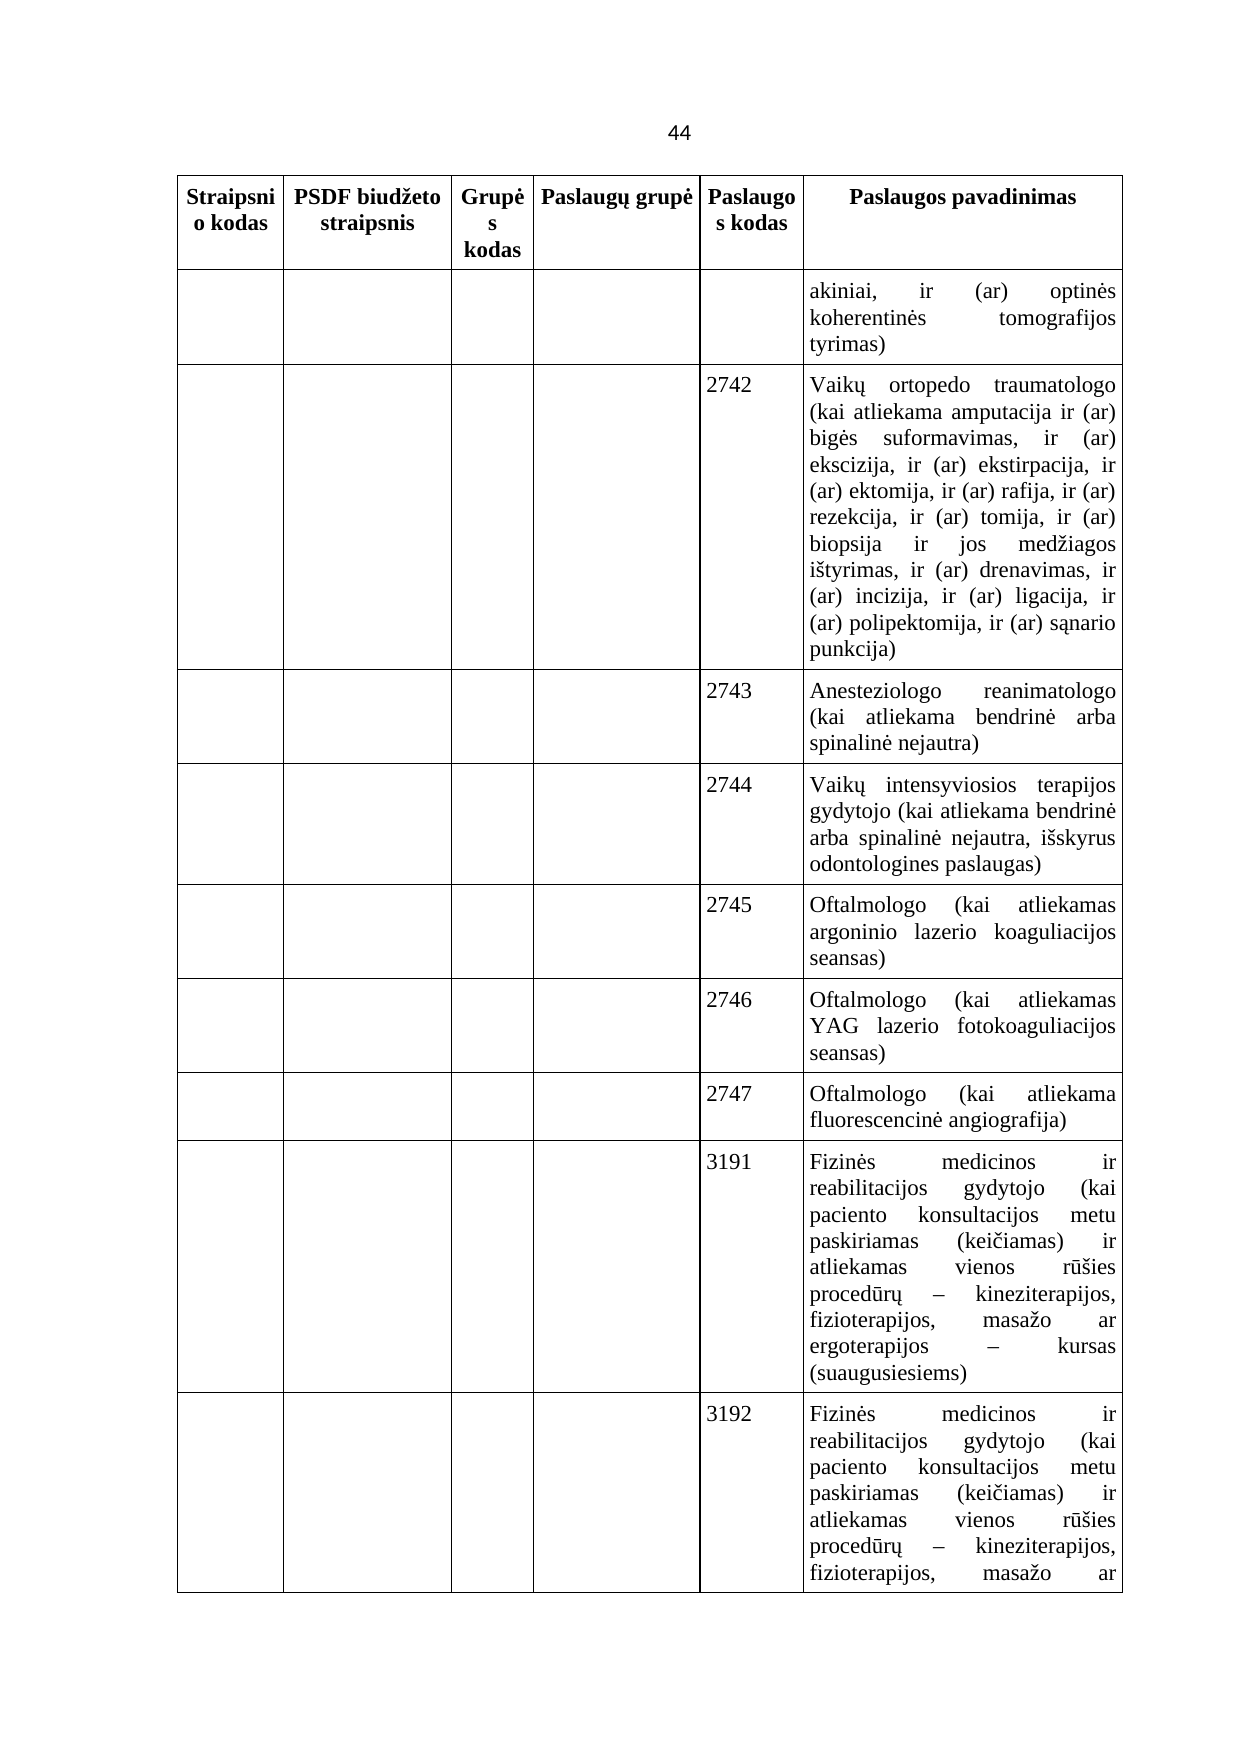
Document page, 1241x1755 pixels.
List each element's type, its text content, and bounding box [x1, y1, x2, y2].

table_cell 2745 [701, 885, 803, 978]
table_header Paslaugų grupė [534, 176, 699, 269]
table_cell [452, 365, 533, 668]
table_cell Oftalmologo (kai atliekama fluorescencinė angiografija) [804, 1073, 1122, 1140]
table_cell 3192 [701, 1393, 803, 1592]
table_cell 2746 [701, 979, 803, 1072]
table_cell 2744 [701, 764, 803, 883]
table_cell [452, 1141, 533, 1392]
table_cell Oftalmologo (kai atliekamas argoninio lazerio koaguliacijos seansas) [804, 885, 1122, 978]
table_cell [178, 365, 283, 668]
table_cell Vaikų intensyviosios terapijos gydytojo (kai atliekama bendrinė arba spinalinė nejautra, išskyrus odontologines paslaugas) [804, 764, 1122, 883]
table_header PSDF biudžeto straipsnis [284, 176, 451, 269]
table_cell [178, 1393, 283, 1592]
table_cell [452, 885, 533, 978]
table_cell [178, 979, 283, 1072]
table_cell [284, 979, 451, 1072]
table_cell [178, 1141, 283, 1392]
table_cell [284, 270, 451, 363]
table_header Grupės kodas [452, 176, 533, 269]
table_cell 2747 [701, 1073, 803, 1140]
table_cell [284, 1393, 451, 1592]
table_cell [534, 1393, 699, 1592]
table_cell [452, 670, 533, 763]
table_cell [534, 979, 699, 1072]
table_cell Oftalmologo (kai atliekamas YAG lazerio fotokoaguliacijos seansas) [804, 979, 1122, 1072]
table_cell [452, 979, 533, 1072]
table_cell 2743 [701, 670, 803, 763]
table_cell [534, 1141, 699, 1392]
table_header Paslaugos kodas [701, 176, 803, 269]
table_cell [284, 670, 451, 763]
table_cell [701, 270, 803, 363]
table_cell [178, 270, 283, 363]
table_cell [284, 885, 451, 978]
table_cell Fizinės medicinos ir reabilitacijos gydytojo (kai paciento konsultacijos metu paskiriamas (keičiamas) ir atliekamas vienos rūšies procedūrų – kineziterapijos, fizioterapijos, masažo ar [804, 1393, 1122, 1592]
table_cell Fizinės medicinos ir reabilitacijos gydytojo (kai paciento konsultacijos metu paskiriamas (keičiamas) ir atliekamas vienos rūšies procedūrų – kineziterapijos, fizioterapijos, masažo ar ergoterapijos – kursas (suaugusiesiems) [804, 1141, 1122, 1392]
table_cell [178, 1073, 283, 1140]
table_cell [534, 764, 699, 883]
table_cell akiniai, ir (ar) optinės koherentinės tomografijos tyrimas) [804, 270, 1122, 363]
table_cell [452, 1393, 533, 1592]
table_cell [284, 764, 451, 883]
table_cell [452, 270, 533, 363]
table_cell [534, 270, 699, 363]
table_cell [178, 885, 283, 978]
table_cell [284, 1073, 451, 1140]
table_cell [534, 885, 699, 978]
table_header Paslaugos pavadinimas [804, 176, 1122, 269]
table_cell [534, 670, 699, 763]
table_cell [178, 670, 283, 763]
table_cell Anesteziologo reanimatologo (kai atliekama bendrinė arba spinalinė nejautra) [804, 670, 1122, 763]
table_cell [284, 1141, 451, 1392]
table_cell [284, 365, 451, 668]
table_cell Vaikų ortopedo traumatologo (kai atliekama amputacija ir (ar) bigės suformavimas, ir (ar) ekscizija, ir (ar) ekstirpacija, ir (ar) ektomija, ir (ar) rafija, ir (ar) rezekcija, ir (ar) tomija, ir (ar) biopsija ir jos medžiagos ištyrimas, ir (ar) drenavimas, ir (ar) incizija, ir (ar) ligacija, ir (ar) polipektomija, ir (ar) sąnario punkcija) [804, 365, 1122, 668]
table_cell [534, 365, 699, 668]
table_header Straipsnio kodas [178, 176, 283, 269]
table_cell 3191 [701, 1141, 803, 1392]
table_cell 2742 [701, 365, 803, 668]
table_cell [534, 1073, 699, 1140]
table_cell [178, 764, 283, 883]
table_cell [452, 764, 533, 883]
table_cell [452, 1073, 533, 1140]
